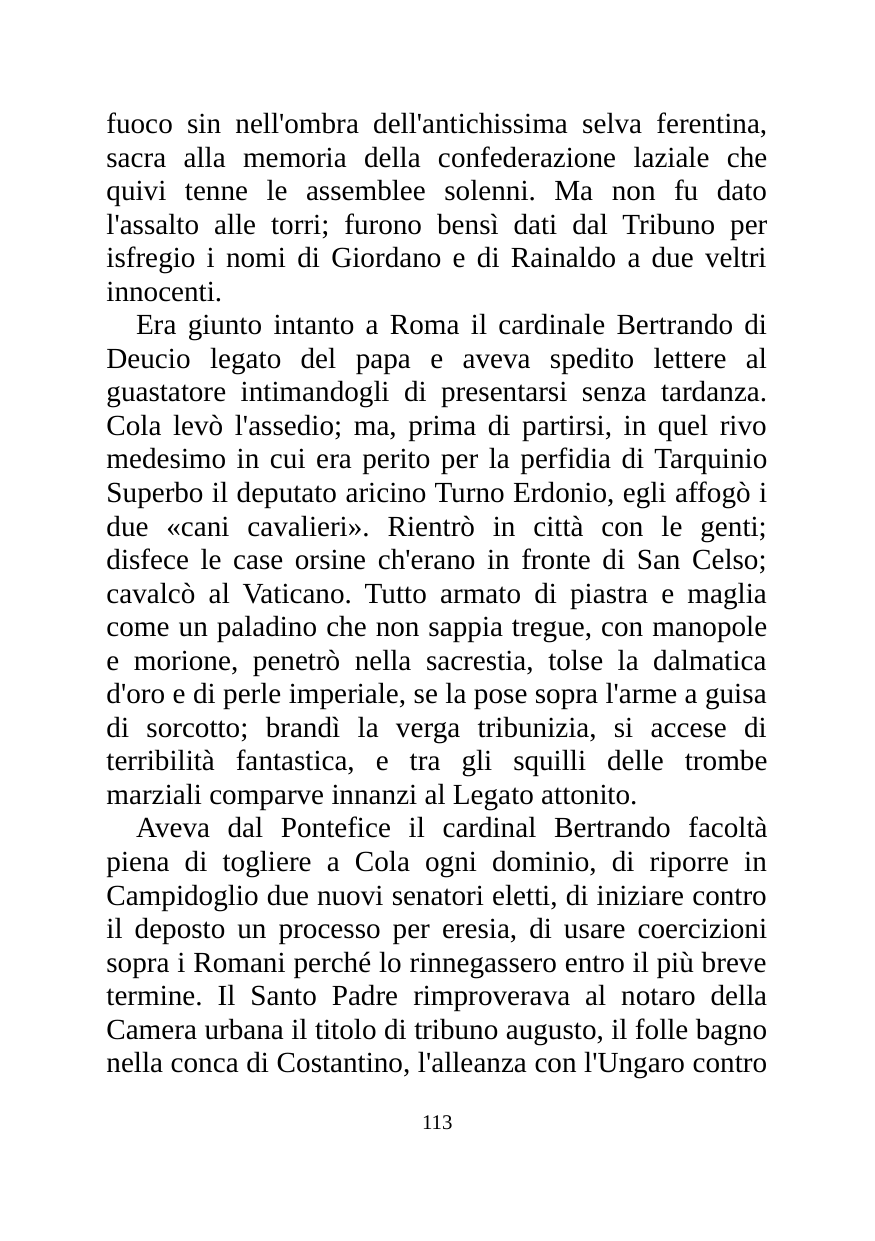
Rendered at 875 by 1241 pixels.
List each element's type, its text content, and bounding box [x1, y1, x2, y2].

text Era giunto intanto a Roma il cardinale Bertrando di Deucio legato del papa e aveva spedito lettere al guastatore intimandogli di presentarsi senza tardanza. Cola levò l'assedio; ma, prima di partirsi, in quel rivo medesimo in cui era perito per la perfidia di Tarquinio Superbo il deputato aricino Turno Erdonio, egli affogò i due «cani cavalieri». Rientrò in città con le genti; disfece le case orsine ch'erano in fronte di San Celso; cavalcò al Vaticano. Tutto armato di piastra e maglia come un paladino che non sappia tregue, con manopole e morione, penetrò nella sacrestia, tolse la dalmatica d'oro e di perle imperiale, se la pose sopra l'arme a guisa di sorcotto; brandì la verga tribunizia, si accese di terribilità fantastica, e tra gli squilli delle trombe marziali comparve innanzi al Legato attonito. [106, 307, 768, 811]
text fuoco sin nell'ombra dell'antichissima selva ferentina, sacra alla memoria della confederazione laziale che quivi tenne le assemblee solenni. Ma non fu dato l'assalto alle torri; furono bensì dati dal Tribuno per isfregio i nomi di Giordano e di Rainaldo a due veltri innocenti. [106, 106, 768, 307]
text Aveva dal Pontefice il cardinal Bertrando facoltà piena di togliere a Cola ogni dominio, di riporre in Campidoglio due nuovi senatori eletti, di iniziare contro il deposto un processo per eresia, di usare coercizioni sopra i Romani perché lo rinnegassero entro il più breve termine. Il Santo Padre rimproverava al notaro della Camera urbana il titolo di tribuno augusto, il folle bagno nella conca di Costantino, l'alleanza con l'Ungaro contro [106, 811, 768, 1079]
